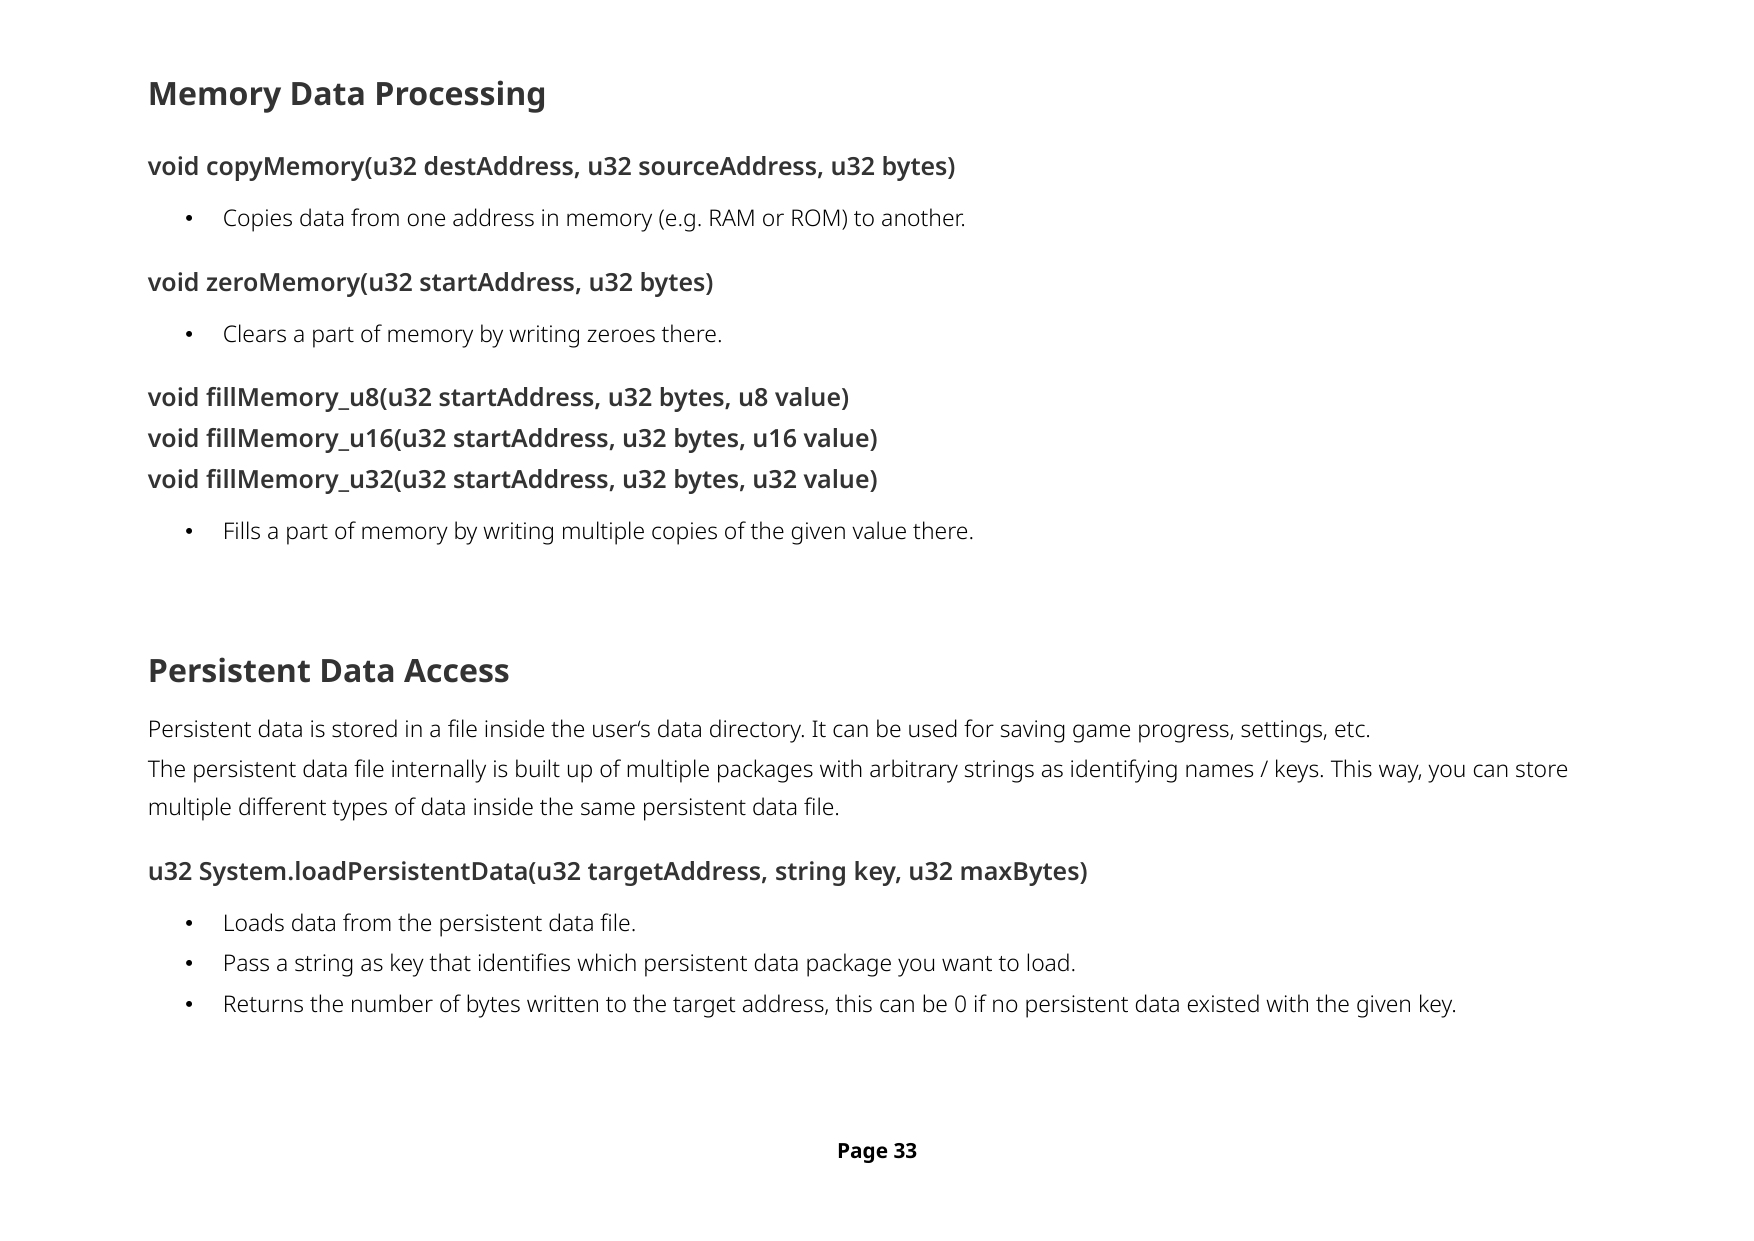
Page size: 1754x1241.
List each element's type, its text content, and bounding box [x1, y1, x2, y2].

list Fills a part of memory by writing multiple copies of the given value there. [185, 515, 1606, 546]
subtitle void fillMemory_u8(u32 startAddress, u32 bytes, u8 value) void fillMemory_u16(u32 startAddress, u32 bytes, u16 value) void fillMemory_u32(u32 startAddress, u32 bytes, u32 value) [148, 380, 1606, 496]
list Clears a part of memory by writing zeroes there. [185, 317, 1606, 349]
subtitle u32 System.loadPersistentData(u32 targetAddress, string key, u32 maxBytes) [148, 853, 1606, 887]
list Returns the number of bytes written to the target address, this can be 0 if no persistent data existed with the given key. [185, 987, 1606, 1019]
subtitle void zeroMemory(u32 startAddress, u32 bytes) [148, 264, 1606, 298]
list Copies data from one address in memory (e.g. RAM or ROM) to another. [185, 202, 1606, 233]
list Loads data from the persistent data file. [185, 907, 1606, 938]
subtitle Persistent Data Access [148, 648, 1606, 692]
text Persistent data is stored in a file inside the user‘s data directory. It can be used for saving game progress, settings, etc. [148, 713, 1606, 744]
subtitle Memory Data Processing [148, 71, 1606, 114]
text The persistent data file internally is built up of multiple packages with arbitrary strings as identifying names / keys. This way, you can store multiple different types of data inside the same persistent data file. [148, 753, 1606, 822]
subtitle void copyMemory(u32 destAddress, u32 sourceAddress, u32 bytes) [148, 148, 1606, 182]
list Pass a string as key that identifies which persistent data package you want to load. [185, 947, 1606, 978]
